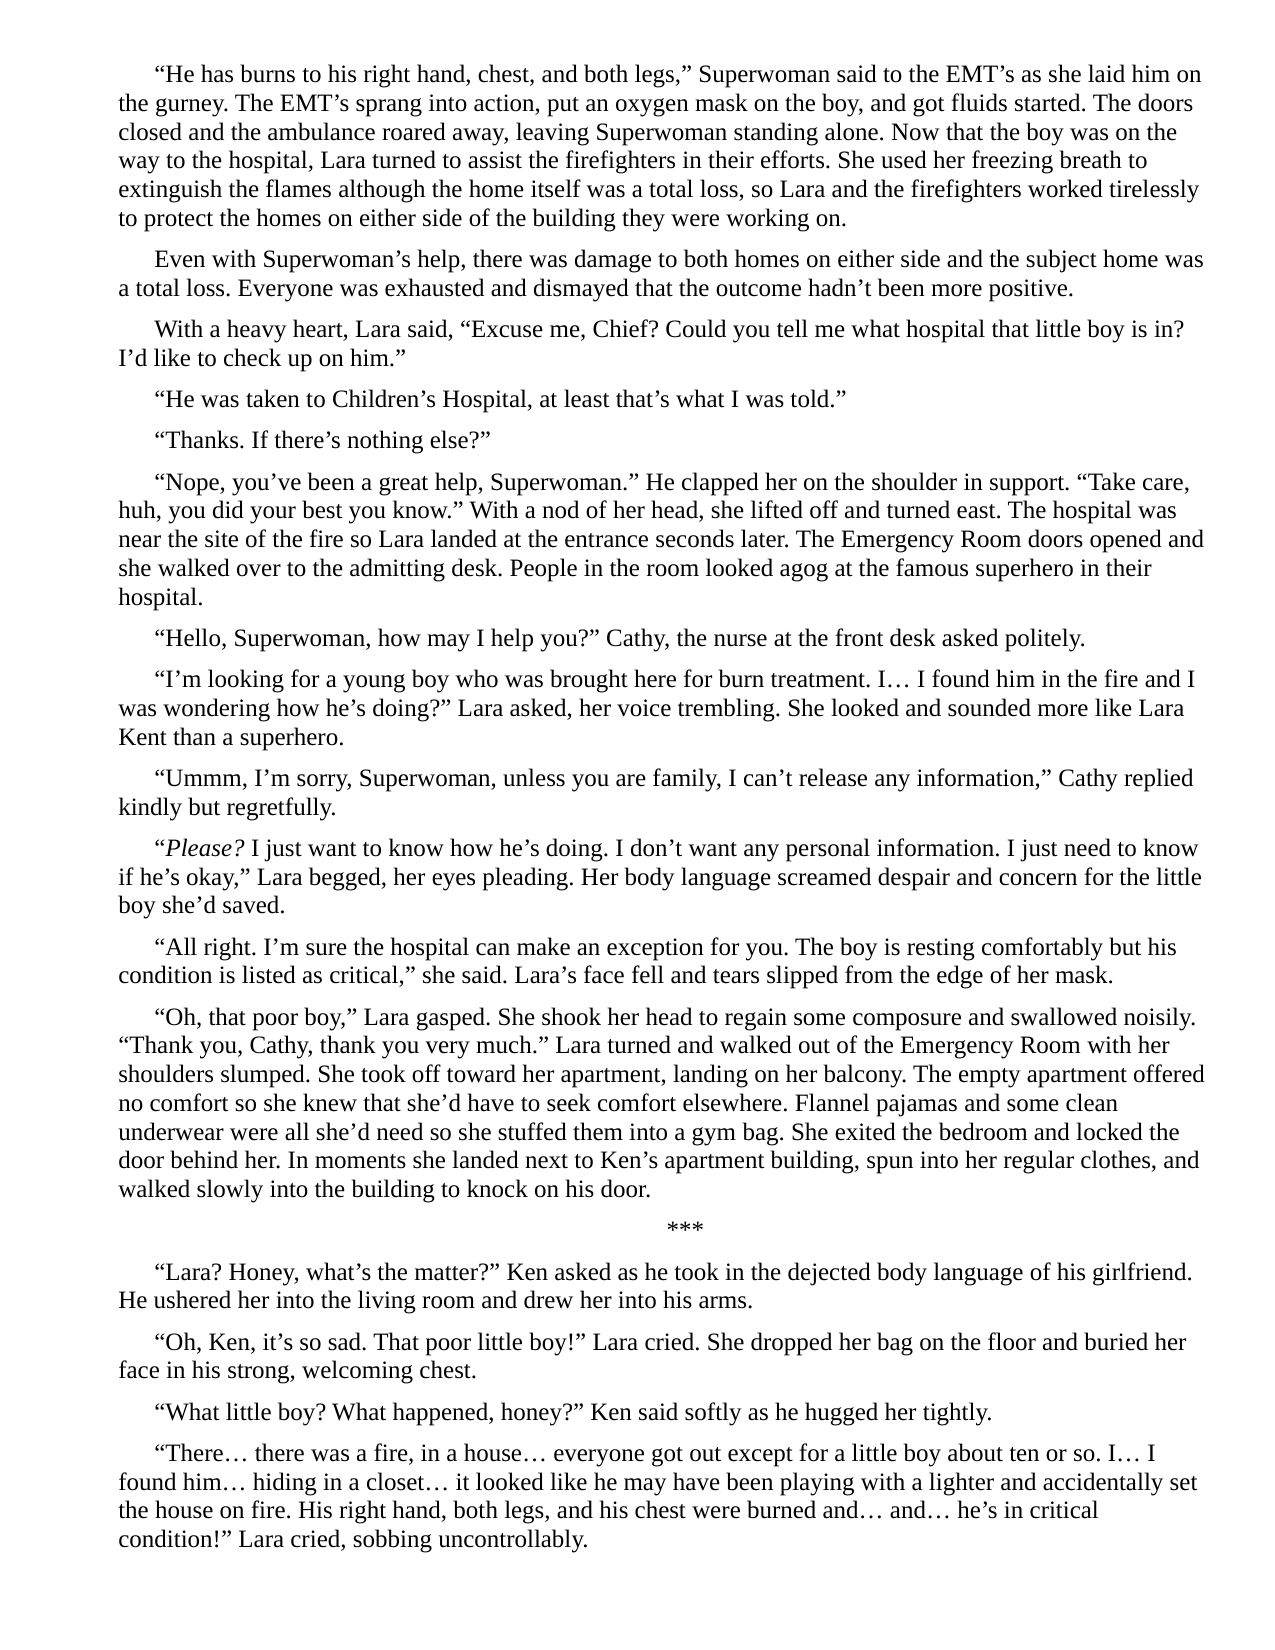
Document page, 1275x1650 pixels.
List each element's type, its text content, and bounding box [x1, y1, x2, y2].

text *** [118, 1215, 1216, 1244]
text “Ummm, I’m sorry, Superwoman, unless you are family, I can’t release any information,” Cathy replied kindly but regretfully. [118, 763, 1216, 820]
text “Oh, Ken, it’s so sad. That poor little boy!” Lara cried. She dropped her bag on the floor and buried her face in his strong, welcoming chest. [118, 1327, 1216, 1384]
text “Oh, that poor boy,” Lara gasped. She shook her head to regain some composure and swallowed noisily. “Thank you, Cathy, thank you very much.” Lara turned and walked out of the Emergency Room with her shoulders slumped. She took off toward her apartment, landing on her balcony. The empty apartment offered no comfort so she knew that she’d have to seek comfort elsewhere. Flannel pajamas and some clean underwear were all she’d need so she stuffed them into a gym bag. She exited the bedroom and locked the door behind her. In moments she landed next to Ken’s apartment building, spun into her regular clothes, and walked slowly into the building to knock on his door. [118, 1002, 1216, 1203]
text “Thanks. If there’s nothing else?” [118, 425, 1216, 454]
text “Hello, Superwoman, how may I help you?” Cathy, the nurse at the front desk asked politely. [118, 623, 1216, 652]
text “All right. I’m sure the hospital can make an exception for you. The boy is resting comfortably but his condition is listed as critical,” she said. Lara’s face fell and tears slipped from the edge of her mask. [118, 932, 1216, 989]
text “Lara? Honey, what’s the matter?” Ken asked as he took in the dejected body language of his girlfriend. He ushered her into the living room and drew her into his arms. [118, 1257, 1216, 1314]
text “Please? I just want to know how he’s doing. I don’t want any personal information. I just need to know if he’s okay,” Lara begged, her eyes pleading. Her body language screamed despair and concern for the little boy she’d saved. [118, 833, 1216, 919]
text “I’m looking for a young boy who was brought here for burn treatment. I… I found him in the fire and I was wondering how he’s doing?” Lara asked, her voice trembling. She looked and sounded more like Lara Kent than a superhero. [118, 664, 1216, 750]
text “He was taken to Children’s Hospital, at least that’s what I was told.” [118, 384, 1216, 413]
text “He has burns to his right hand, chest, and both legs,” Superwoman said to the EMT’s as she laid him on the gurney. The EMT’s sprang into action, put an oxygen mask on the boy, and got fluids started. The doors closed and the ambulance roared away, leaving Superwoman standing alone. Now that the boy was on the way to the hospital, Lara turned to assist the firefighters in their efforts. She used her freezing breath to extinguish the flames although the home itself was a total loss, so Lara and the firefighters worked tirelessly to protect the homes on either side of the building they were working on. [118, 59, 1216, 232]
text “Nope, you’ve been a great help, Superwoman.” He clapped her on the shoulder in support. “Take care, huh, you did your best you know.” With a nod of her head, she lifted off and turned east. The hospital was near the site of the fire so Lara landed at the entrance seconds later. The Emergency Room doors opened and she walked over to the admitting desk. People in the room looked agog at the famous superhero in their hospital. [118, 467, 1216, 610]
text With a heavy heart, Lara said, “Excuse me, Chief? Could you tell me what hospital that little boy is in? I’d like to check up on him.” [118, 314, 1216, 372]
text “There… there was a fire, in a house… everyone got out except for a little boy about ten or so. I… I found him… hiding in a closet… it looked like he may have been playing with a lighter and accidentally set the house on fire. His right hand, both legs, and his chest were burned and… and… he’s in critical condition!” Lara cried, sobbing uncontrollably. [118, 1438, 1216, 1553]
text Even with Superwoman’s help, there was damage to both homes on either side and the subject home was a total loss. Everyone was exhausted and dismayed that the outcome hadn’t been more positive. [118, 244, 1216, 302]
text “What little boy? What happened, honey?” Ken said softly as he hugged her tightly. [118, 1397, 1216, 1425]
